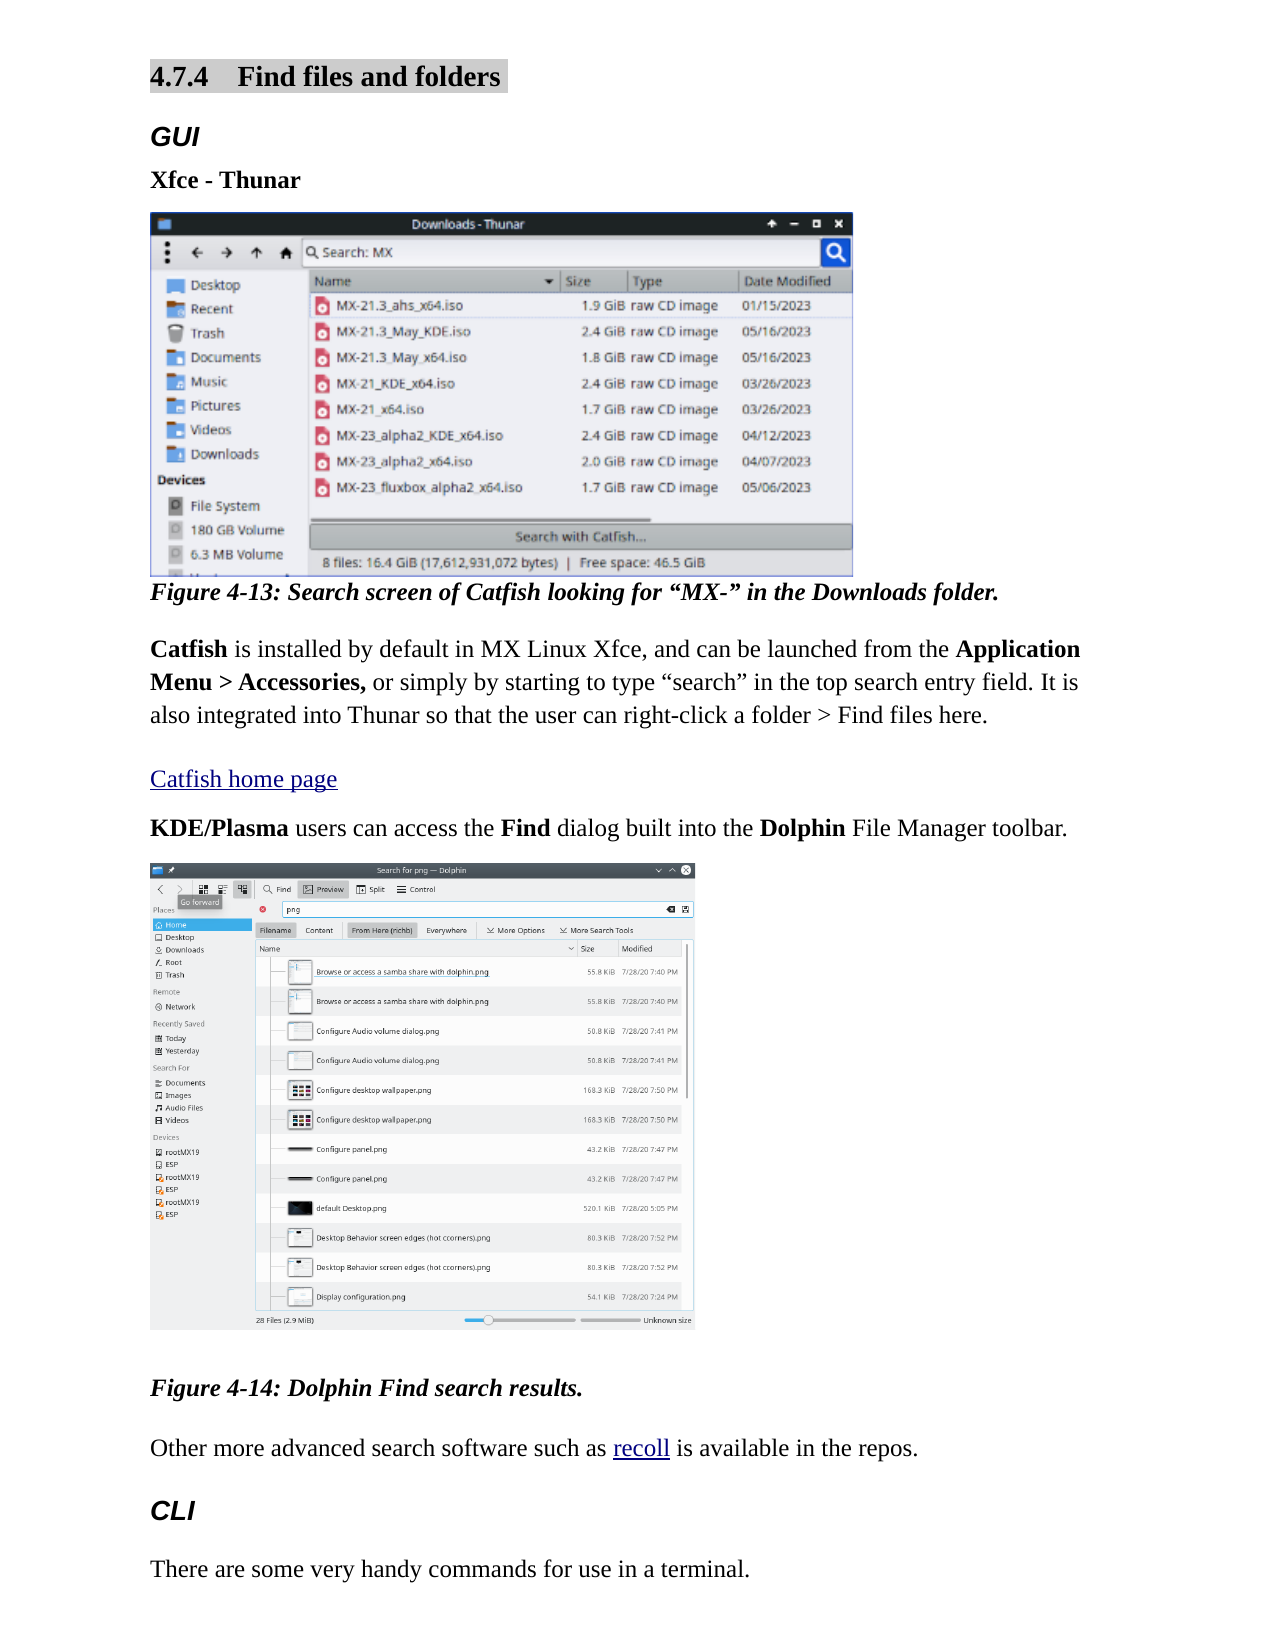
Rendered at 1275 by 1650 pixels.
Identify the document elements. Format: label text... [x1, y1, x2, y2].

text Catfish is installed by default in MX Linux Xfce, and can be launched from the Application Menu > Accessories, or simply by starting to type “search” in the top search entry field. It is also integrated into Thunar so that the user can right-click a folder > Find files here. [150, 634, 1125, 728]
text KDE/Plasma users can access the Find dialog built into the Dolphin File Manager toolbar. [150, 813, 1125, 841]
subtitle GUI [150, 121, 1125, 153]
text Figure 4-13: Search screen of Catfish looking for “MX-” in the Downloads folder. [150, 577, 1125, 606]
text Figure 4-14: Dolphin Find search results. [150, 1373, 1125, 1402]
text Xfce - Thunar [150, 165, 1125, 194]
picture [150, 212, 854, 577]
text There are some very handy commands for use in a terminal. [150, 1554, 1125, 1583]
text Other more advanced search software such as recoll is available in the repos. [150, 1433, 1125, 1462]
picture [150, 863, 696, 1330]
text Catfish home page [150, 764, 1125, 793]
subtitle 4.7.4 Find files and folders [150, 59, 1125, 93]
subtitle CLI [150, 1494, 1125, 1526]
